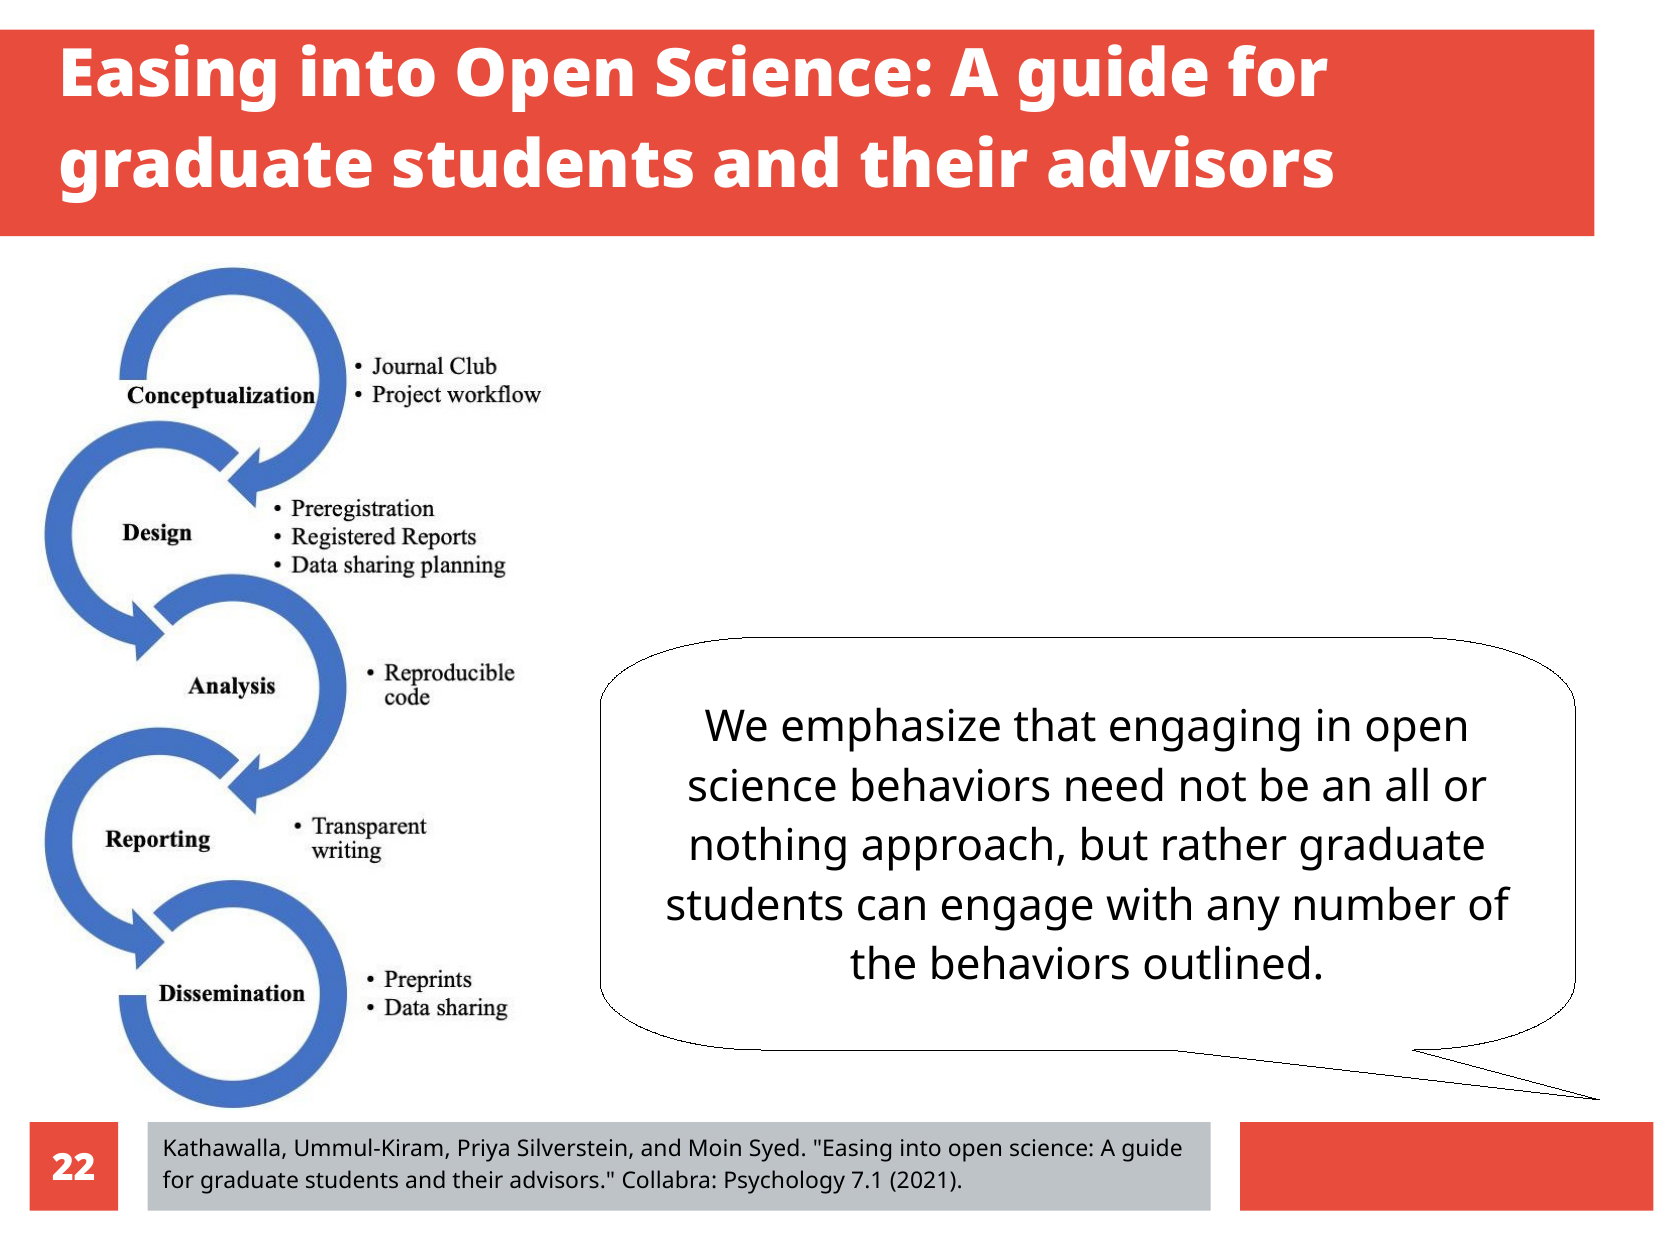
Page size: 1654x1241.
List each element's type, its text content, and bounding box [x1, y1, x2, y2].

title Easing into Open Science: A guide for graduate students and their advisors [59, 59, 1595, 207]
text_box Kathawalla, Ummul-Kiram, Priya Silverstein, and Moin Syed. "Easing into open science: A guide for graduate students and their advisors." Collabra: Psychology 7.1 (2021). [147, 1125, 1201, 1201]
text_box We emphasize that engaging in open science behaviors need not be an all or nothing approach, but rather graduate students can engage with any number of the behaviors outlined. [600, 637, 1600, 1100]
picture [37, 262, 547, 1110]
